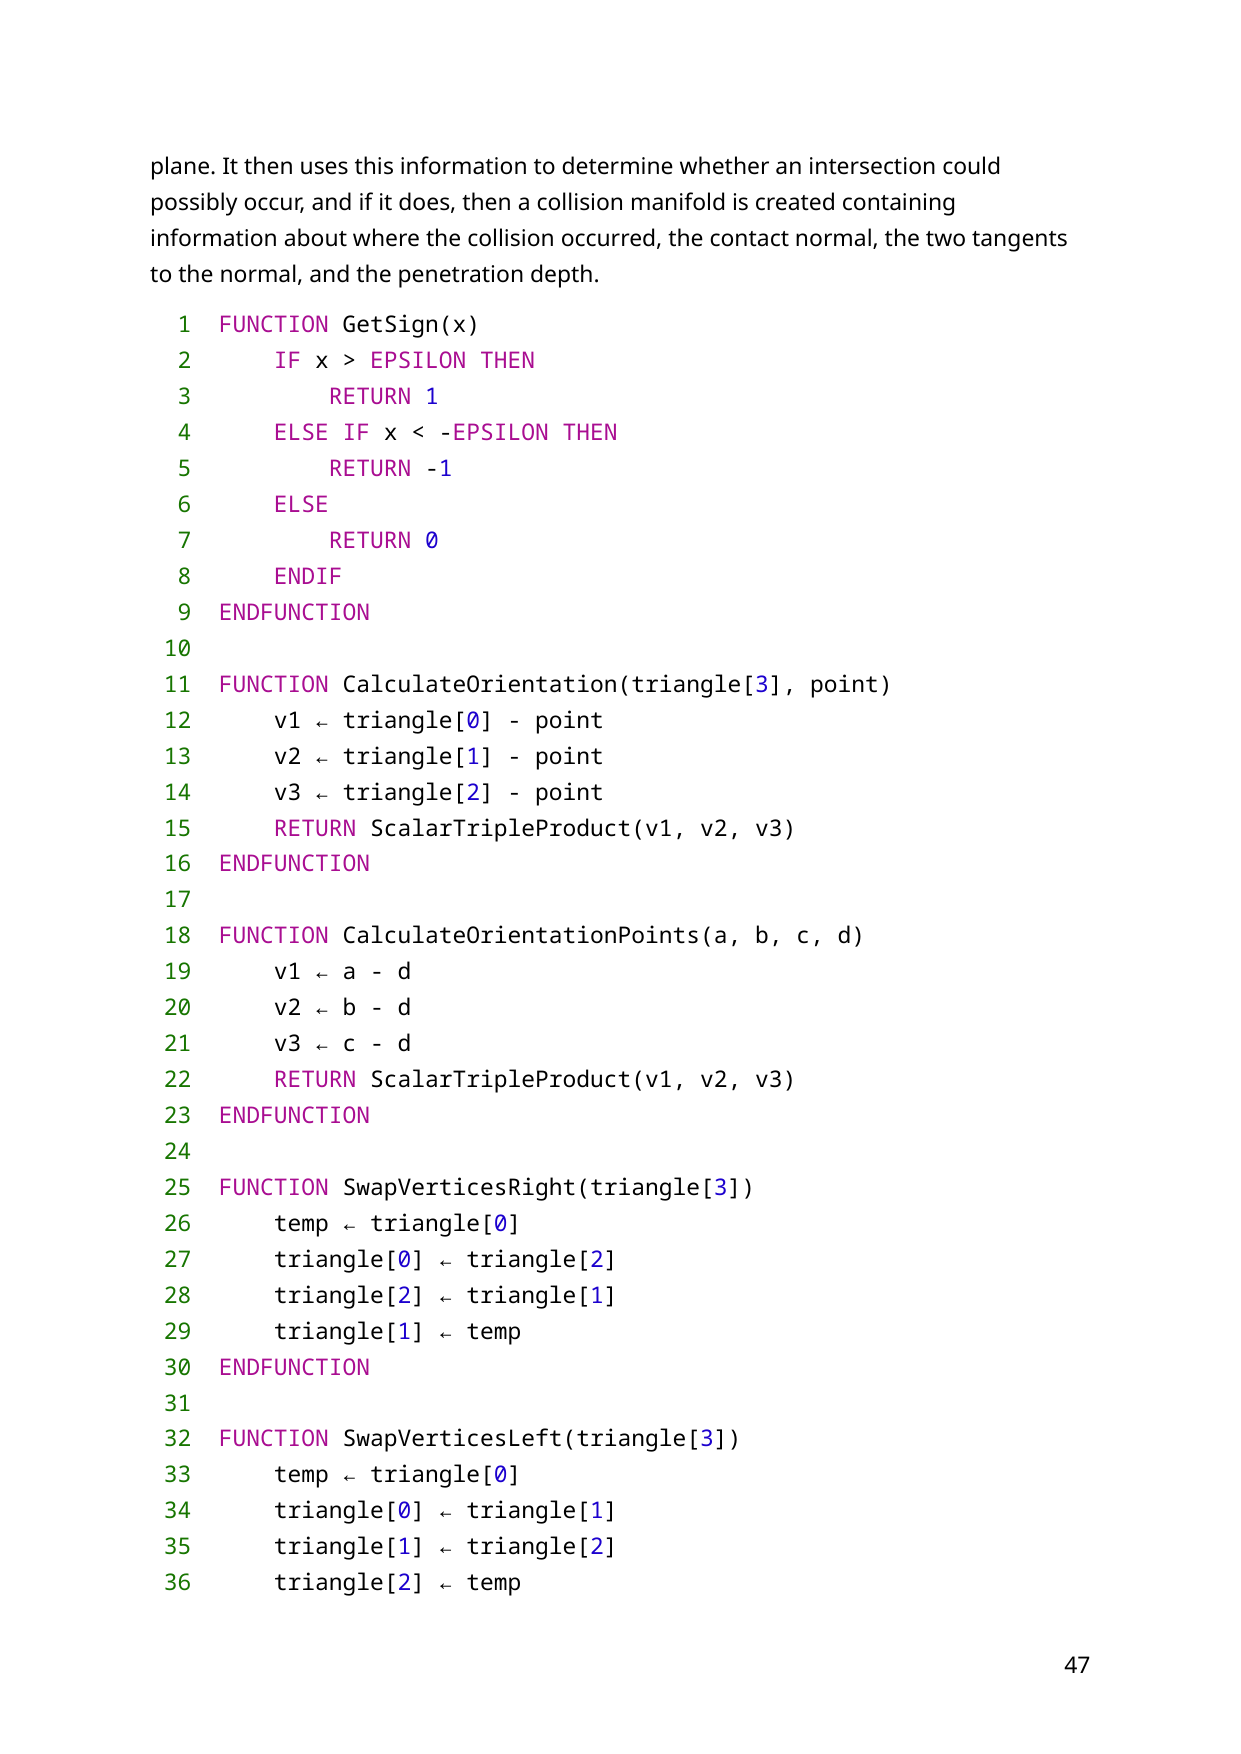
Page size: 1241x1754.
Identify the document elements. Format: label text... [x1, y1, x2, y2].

text 17 [150, 883, 1090, 914]
text 31 [150, 1386, 1090, 1418]
text 25 FUNCTION SwapVerticesRight(triangle[3]) [150, 1171, 1090, 1202]
text 11 FUNCTION CalculateOrientation(triangle[3], point) [150, 668, 1090, 699]
text 30 ENDFUNCTION [150, 1351, 1090, 1382]
text 23 ENDFUNCTION [150, 1099, 1090, 1130]
text 7 RETURN 0 [150, 524, 1090, 555]
text 16 ENDFUNCTION [150, 847, 1090, 879]
text 33 temp ← triangle[0] [150, 1458, 1090, 1489]
text 32 FUNCTION SwapVerticesLeft(triangle[3]) [150, 1422, 1090, 1454]
text 24 [150, 1135, 1090, 1166]
text 22 RETURN ScalarTripleProduct(v1, v2, v3) [150, 1063, 1090, 1094]
text 21 v3 ← c - d [150, 1027, 1090, 1058]
text 4 ELSE IF x < -EPSILON THEN [150, 416, 1090, 447]
text 18 FUNCTION CalculateOrientationPoints(a, b, c, d) [150, 919, 1090, 951]
text 10 [150, 632, 1090, 663]
text 35 triangle[1] ← triangle[2] [150, 1530, 1090, 1561]
text 34 triangle[0] ← triangle[1] [150, 1494, 1090, 1526]
text 15 RETURN ScalarTripleProduct(v1, v2, v3) [150, 811, 1090, 843]
text 12 v1 ← triangle[0] - point [150, 704, 1090, 735]
text 3 RETURN 1 [150, 380, 1090, 411]
text plane. It then uses this information to determine whether an intersection could possibly occur, and if it does, then a collision manifold is created containing information about where the collision occurred, the contact normal, the two tangents to the normal, and the penetration depth. [150, 150, 1090, 289]
text 19 v1 ← a - d [150, 955, 1090, 986]
text 6 ELSE [150, 488, 1090, 519]
text 13 v2 ← triangle[1] - point [150, 739, 1090, 771]
text 14 v3 ← triangle[2] - point [150, 776, 1090, 807]
text 2 IF x > EPSILON THEN [150, 344, 1090, 376]
text 5 RETURN -1 [150, 452, 1090, 483]
text 27 triangle[0] ← triangle[2] [150, 1243, 1090, 1274]
text 29 triangle[1] ← temp [150, 1314, 1090, 1346]
text 36 triangle[2] ← temp [150, 1566, 1090, 1597]
text 20 v2 ← b - d [150, 991, 1090, 1022]
text 8 ENDIF [150, 560, 1090, 591]
text 9 ENDFUNCTION [150, 596, 1090, 627]
text 26 temp ← triangle[0] [150, 1207, 1090, 1238]
text 1 FUNCTION GetSign(x) [150, 308, 1090, 339]
text 28 triangle[2] ← triangle[1] [150, 1279, 1090, 1310]
